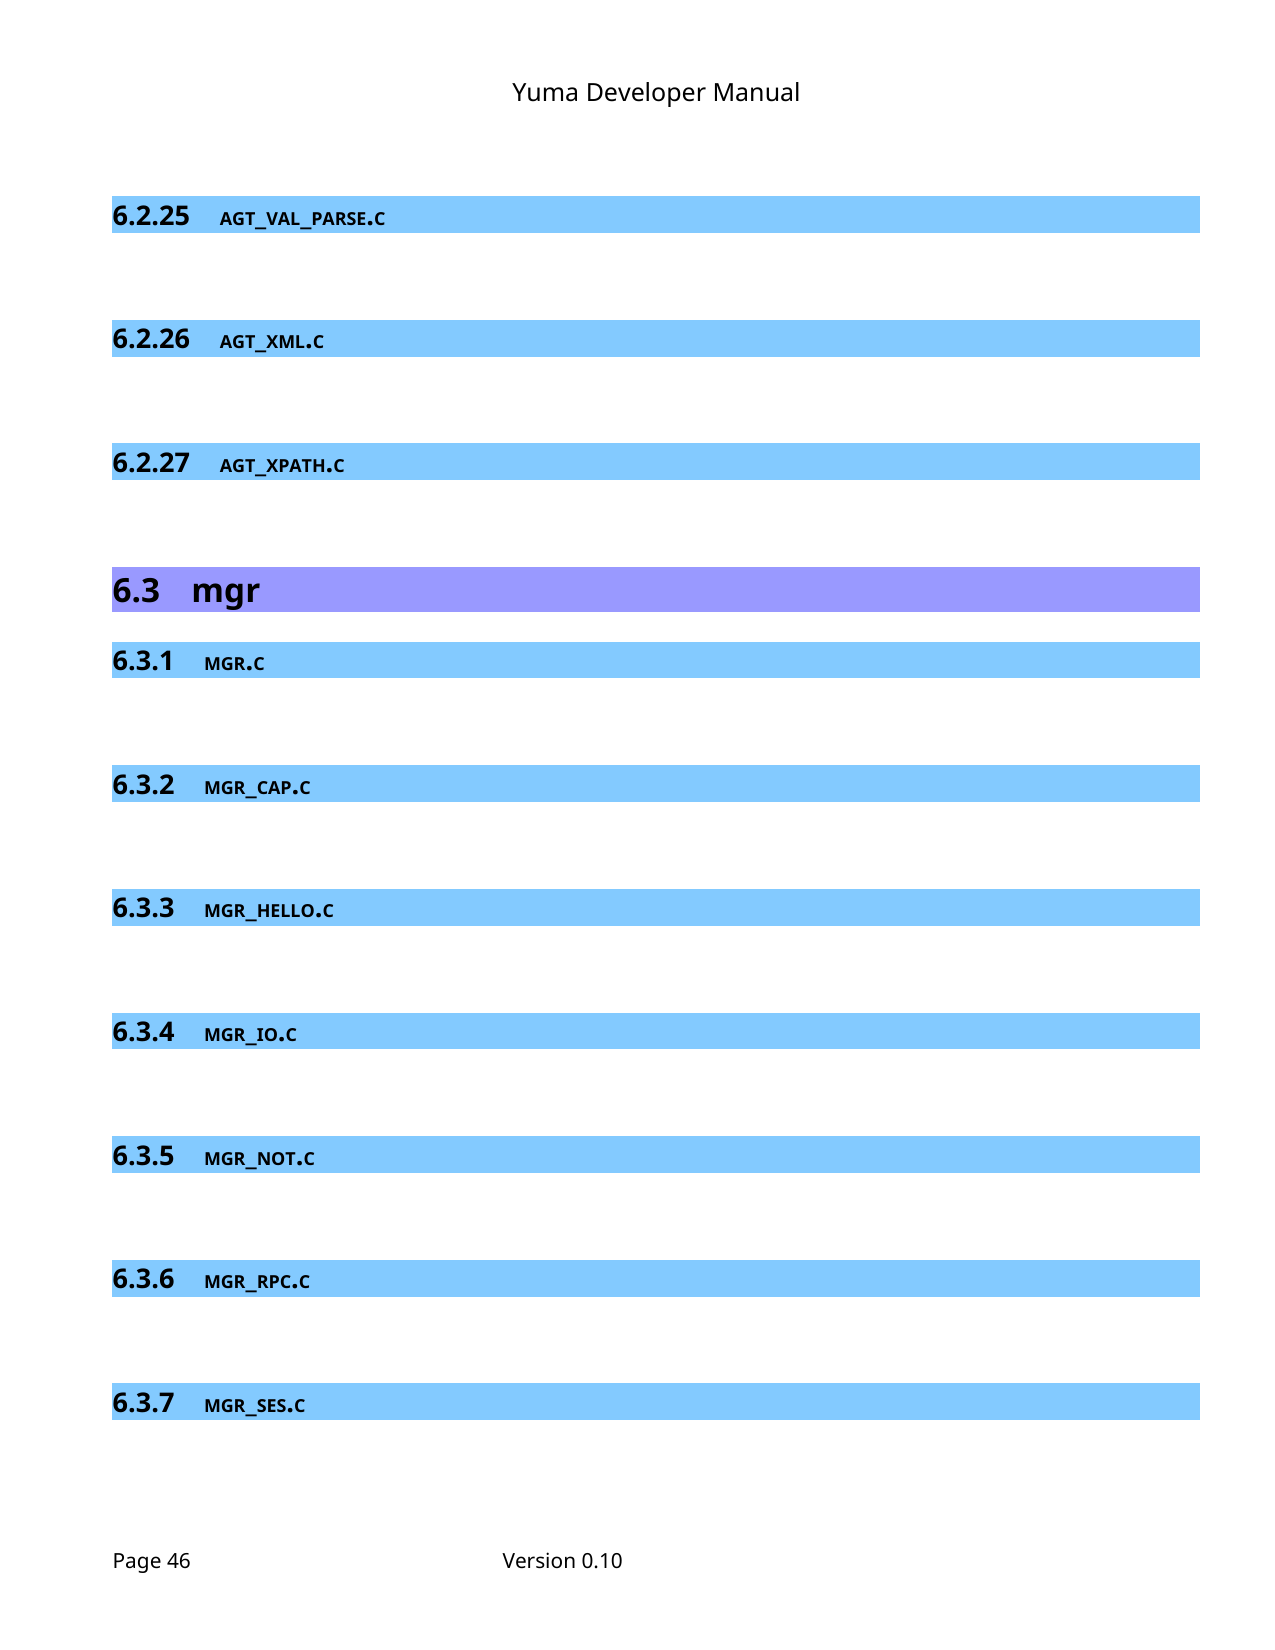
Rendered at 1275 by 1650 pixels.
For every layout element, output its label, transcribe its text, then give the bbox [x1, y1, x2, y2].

subtitle mgr [112, 567, 1200, 612]
subtitle mgr_rpc.c [112, 1260, 1200, 1297]
subtitle mgr_cap.c [112, 765, 1200, 802]
subtitle mgr.c [112, 642, 1200, 678]
subtitle agt_val_parse.c [112, 196, 1200, 233]
subtitle mgr_not.c [112, 1136, 1200, 1173]
subtitle agt_xpath.c [112, 443, 1200, 480]
subtitle mgr_io.c [112, 1013, 1200, 1049]
subtitle mgr_hello.c [112, 889, 1200, 926]
subtitle agt_xml.c [112, 320, 1200, 357]
subtitle mgr_ses.c [112, 1383, 1200, 1420]
